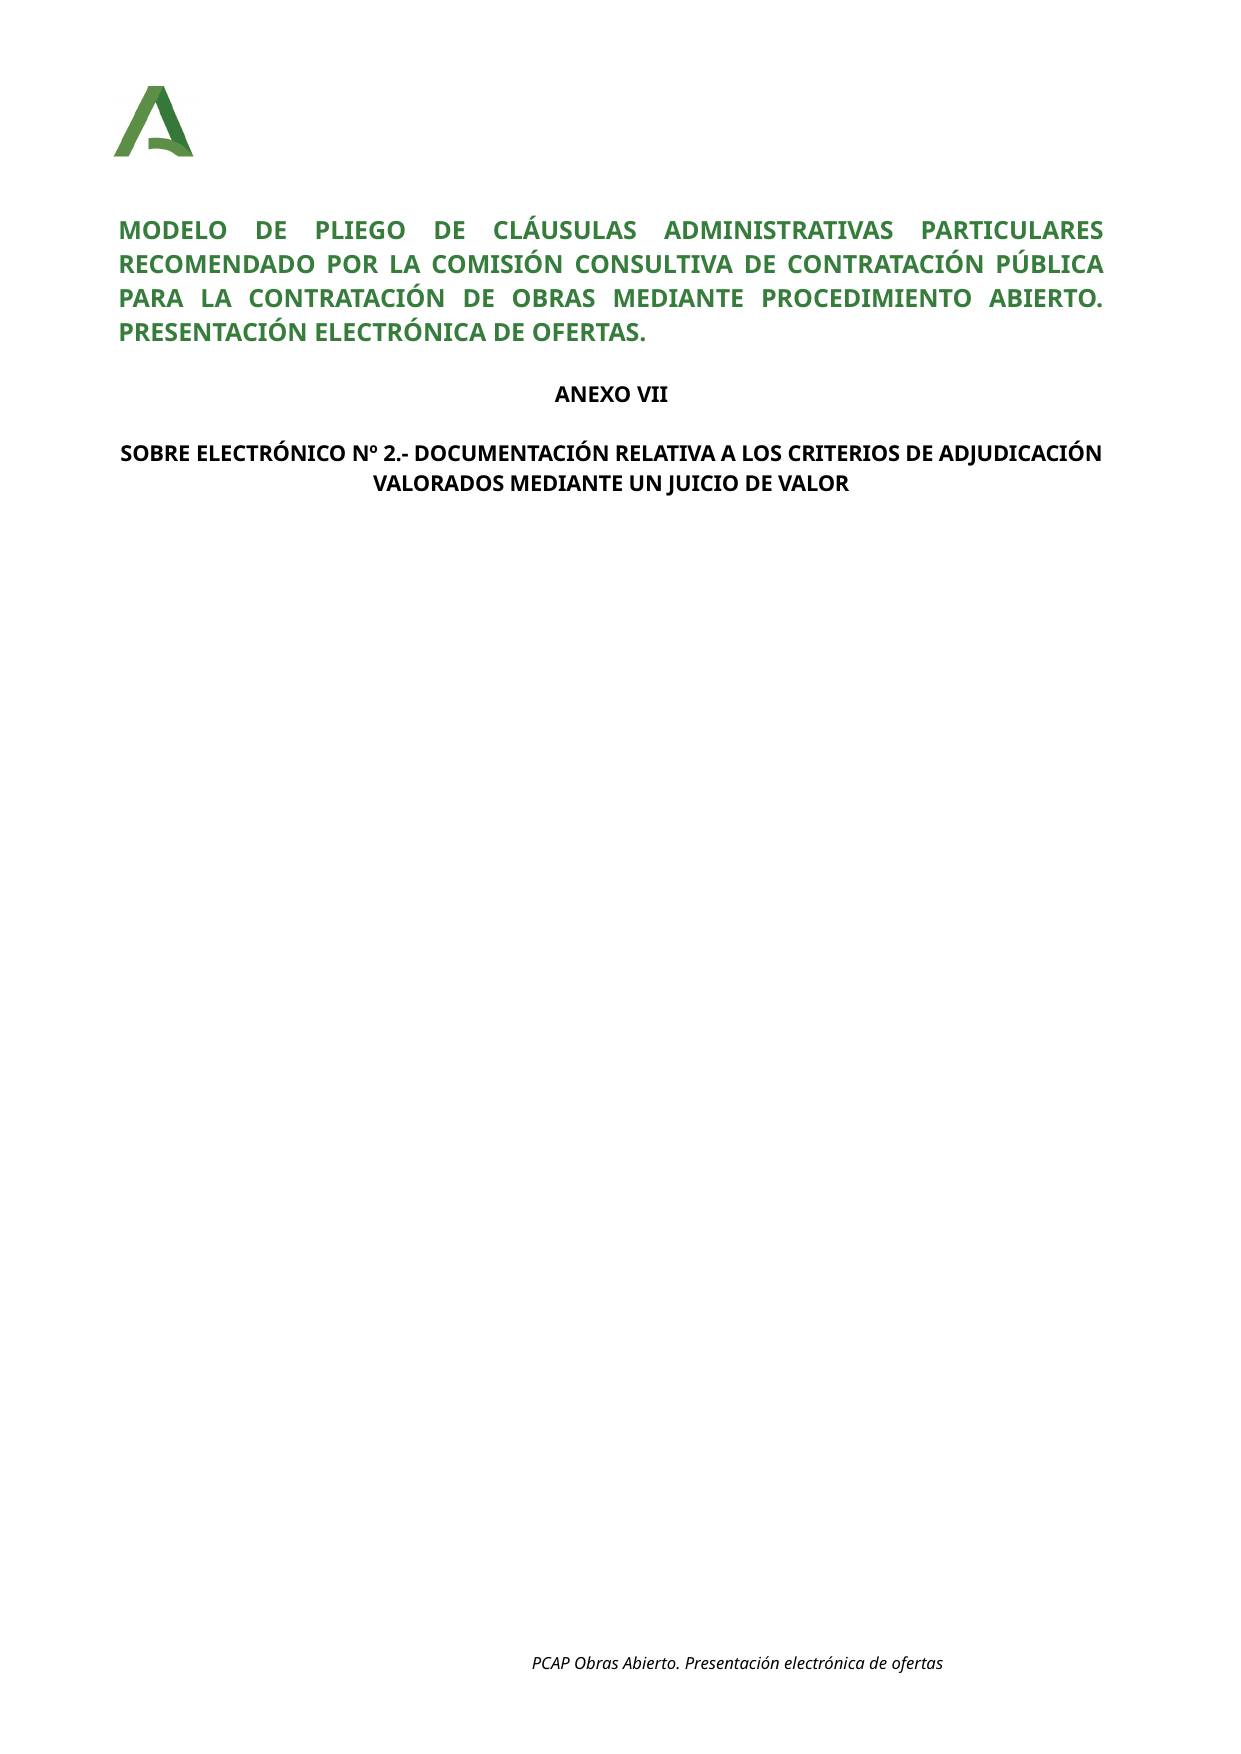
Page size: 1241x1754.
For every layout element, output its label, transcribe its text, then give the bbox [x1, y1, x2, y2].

text SOBRE ELECTRÓNICO Nº 2.- DOCUMENTACIÓN RELATIVA A LOS CRITERIOS DE ADJUDICACIÓN VALORADOS MEDIANTE UN JUICIO DE VALOR [118, 438, 1104, 498]
text ANEXO VII [118, 379, 1104, 408]
text MODELO DE PLIEGO DE CLÁUSULAS ADMINISTRATIVAS PARTICULARES RECOMENDADO POR LA COMISIÓN CONSULTIVA DE CONTRATACIÓN PÚBLICA PARA LA CONTRATACIÓN DE OBRAS MEDIANTE PROCEDIMIENTO ABIERTO. PRESENTACIÓN ELECTRÓNICA DE OFERTAS. [118, 213, 1104, 349]
picture [109, 81, 198, 161]
